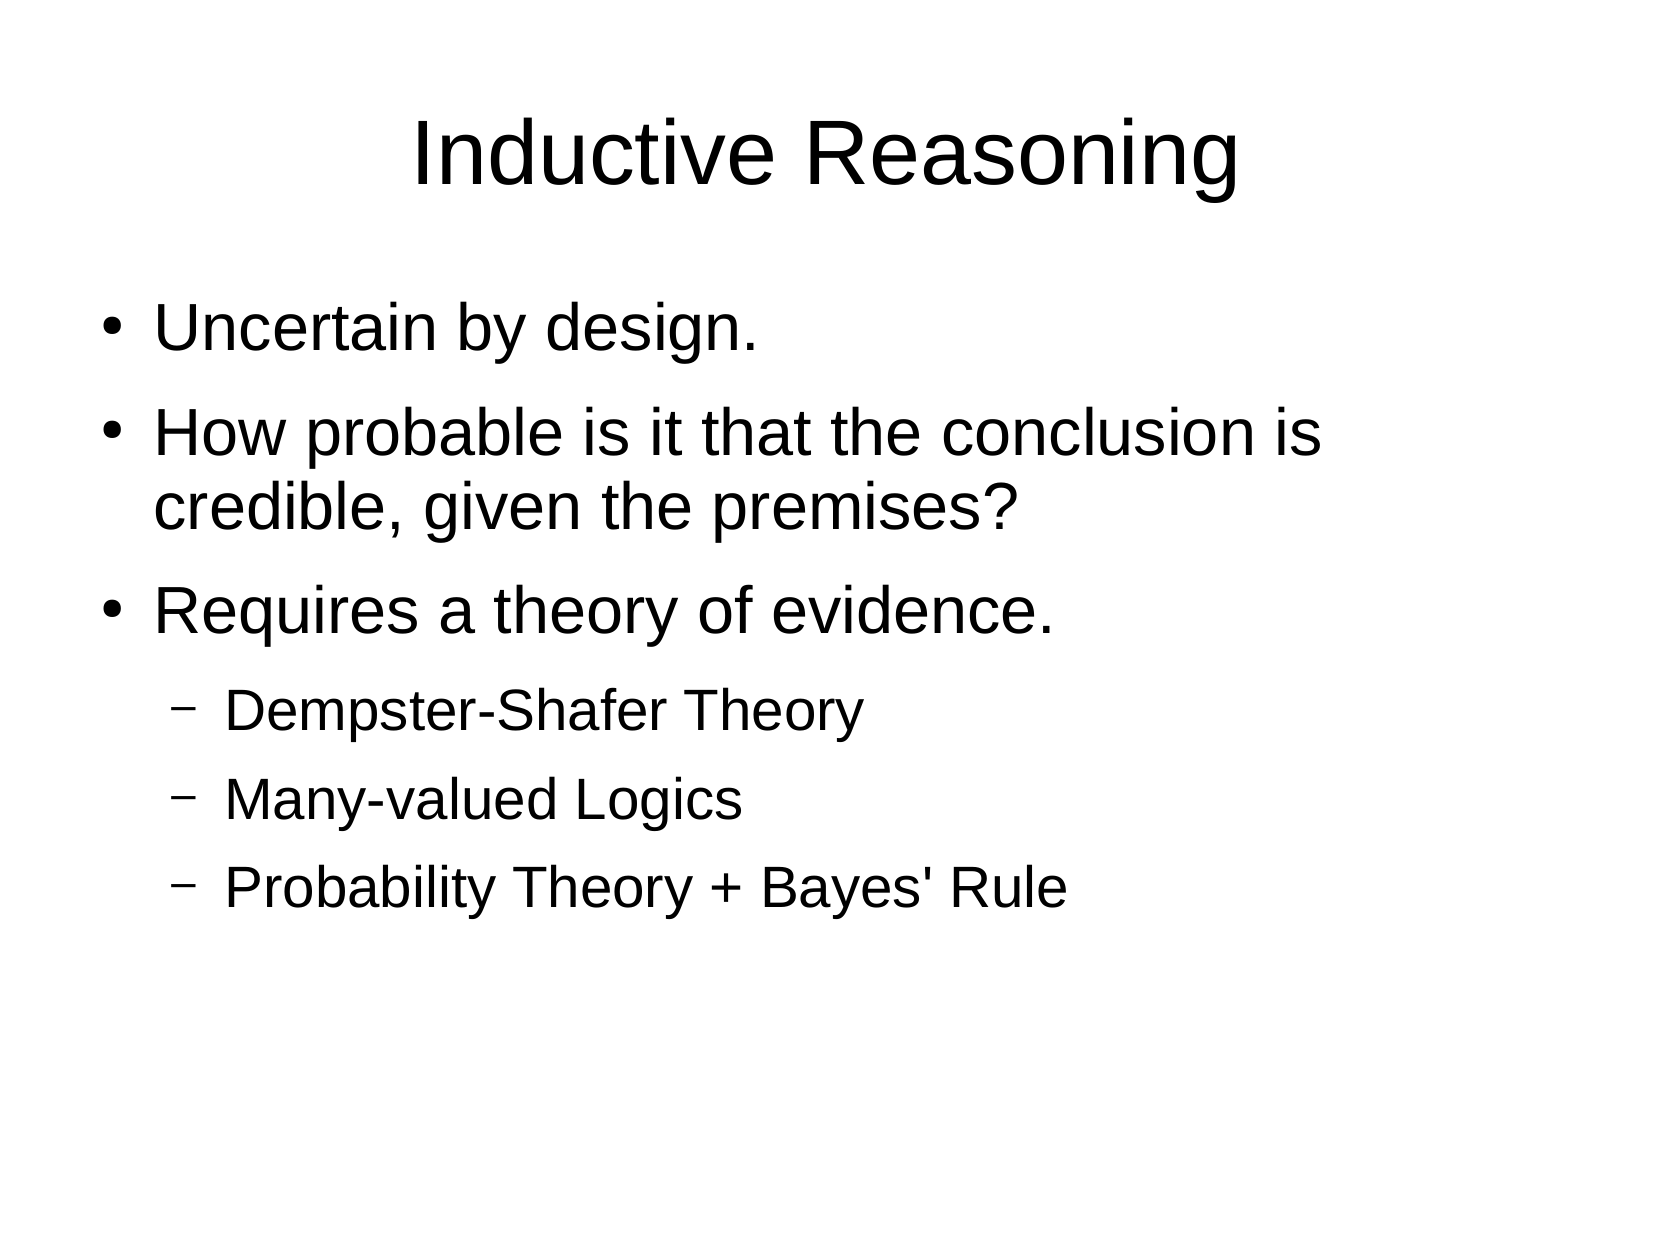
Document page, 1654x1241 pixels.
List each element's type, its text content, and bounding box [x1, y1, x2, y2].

list Uncertain by design. How probable is it that the conclusion is credible, given the premises? Requires a theory of evidence. Dempster-Shafer Theory Many-valued Logics Probability Theory + Bayes' Rule [82, 290, 1571, 1010]
title Inductive Reasoning [82, 49, 1571, 257]
